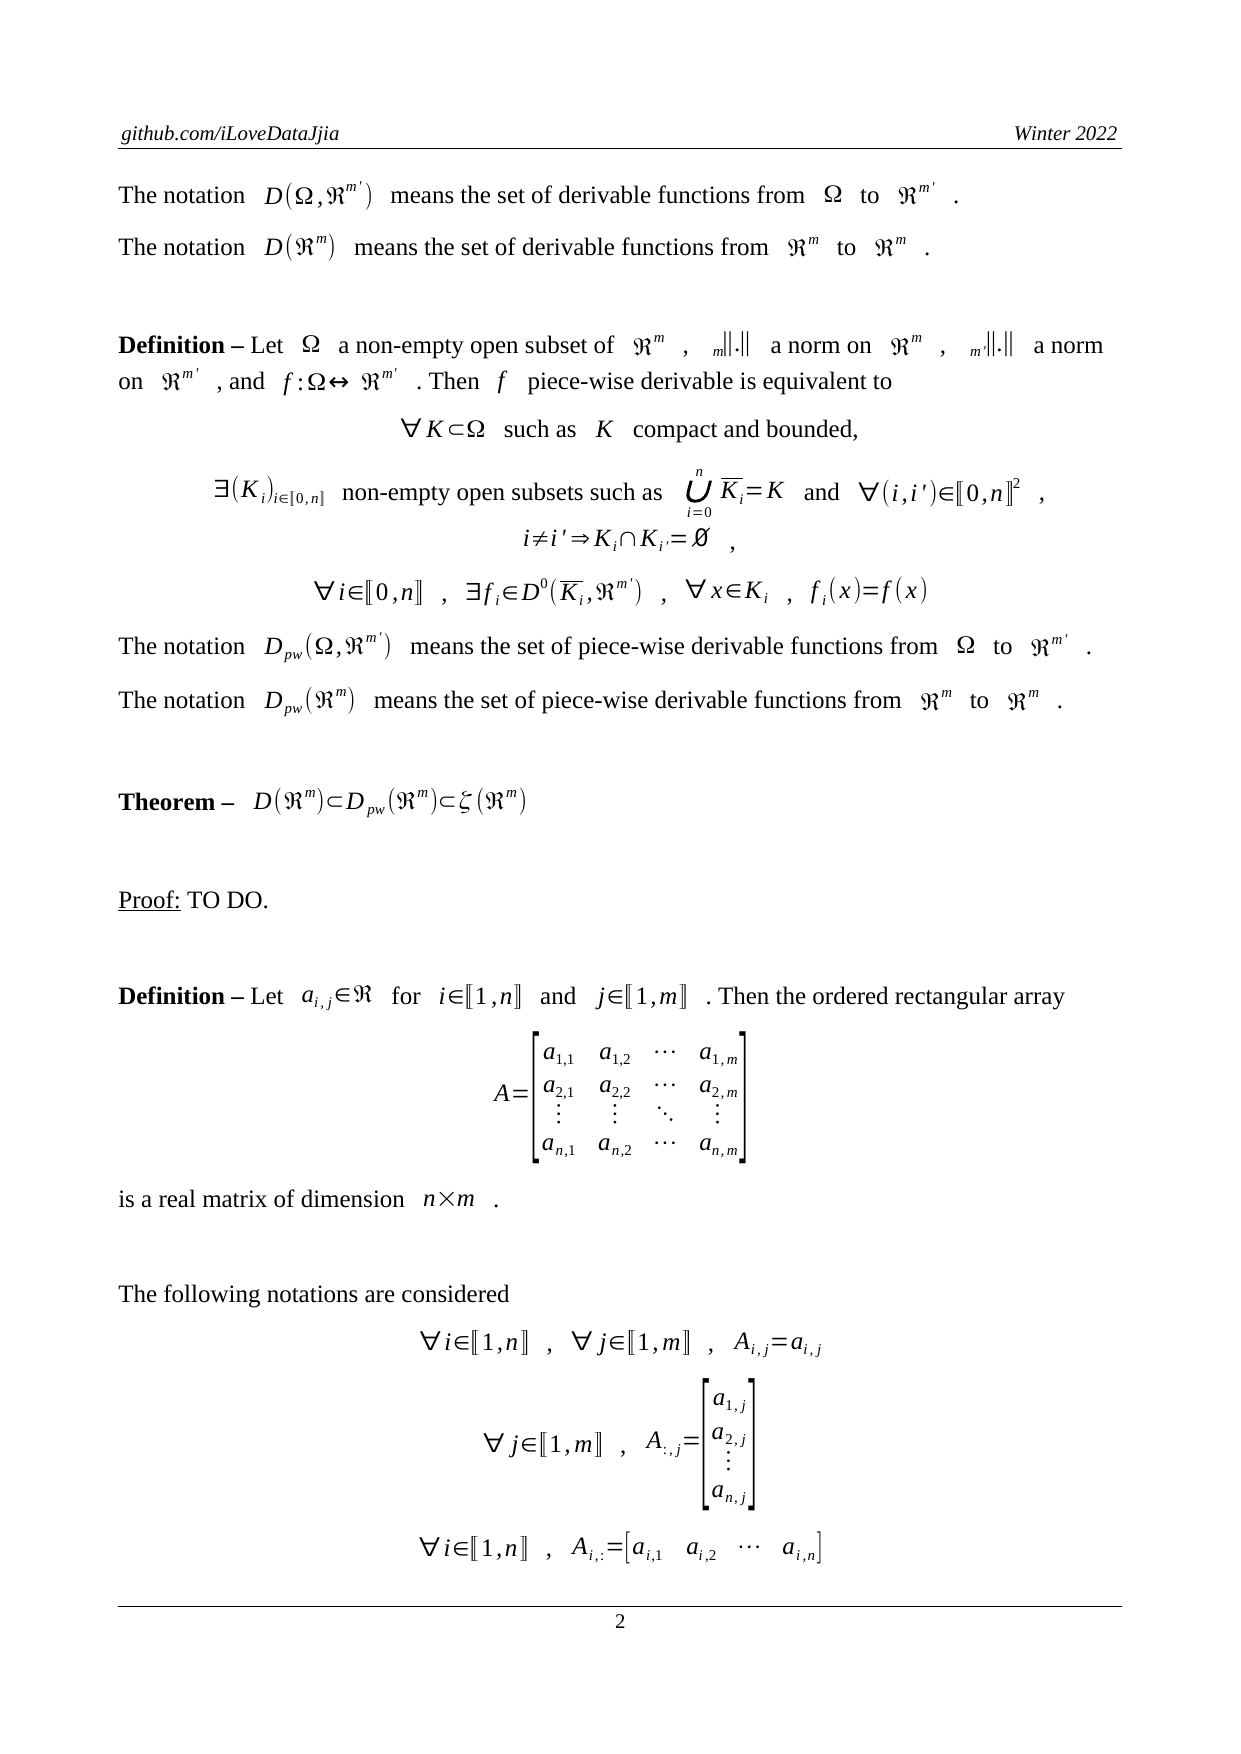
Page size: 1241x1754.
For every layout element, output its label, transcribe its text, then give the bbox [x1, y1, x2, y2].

text The notationmeans the set of derivable functions fromto. [118, 178, 1122, 211]
text The notationmeans the set of piece-wise derivable functions fromto. [118, 682, 1122, 717]
text , [118, 1377, 1122, 1512]
text The following notations are considered [118, 1279, 1122, 1308]
text Definition – Letforand. Then the ordered rectangular array [118, 980, 1122, 1011]
text ,, [118, 1327, 1122, 1358]
text Proof: TO DO. [118, 885, 1122, 914]
text is a real matrix of dimension. [118, 1184, 1122, 1213]
text non-empty open subsets such asand,, [118, 462, 1122, 556]
text The notationmeans the set of derivable functions fromto. [118, 229, 1122, 262]
text such ascompact and bounded, [118, 414, 1122, 443]
text Theorem – [118, 783, 1122, 818]
text The notationmeans the set of piece-wise derivable functions fromto. [118, 628, 1122, 663]
text ,,, [118, 575, 1122, 609]
text , [118, 1530, 1122, 1565]
text Definition – Leta non-empty open subset of, a norm on, a norm on, and. Thenpiece-wise derivable is equivalent to [118, 329, 1122, 396]
